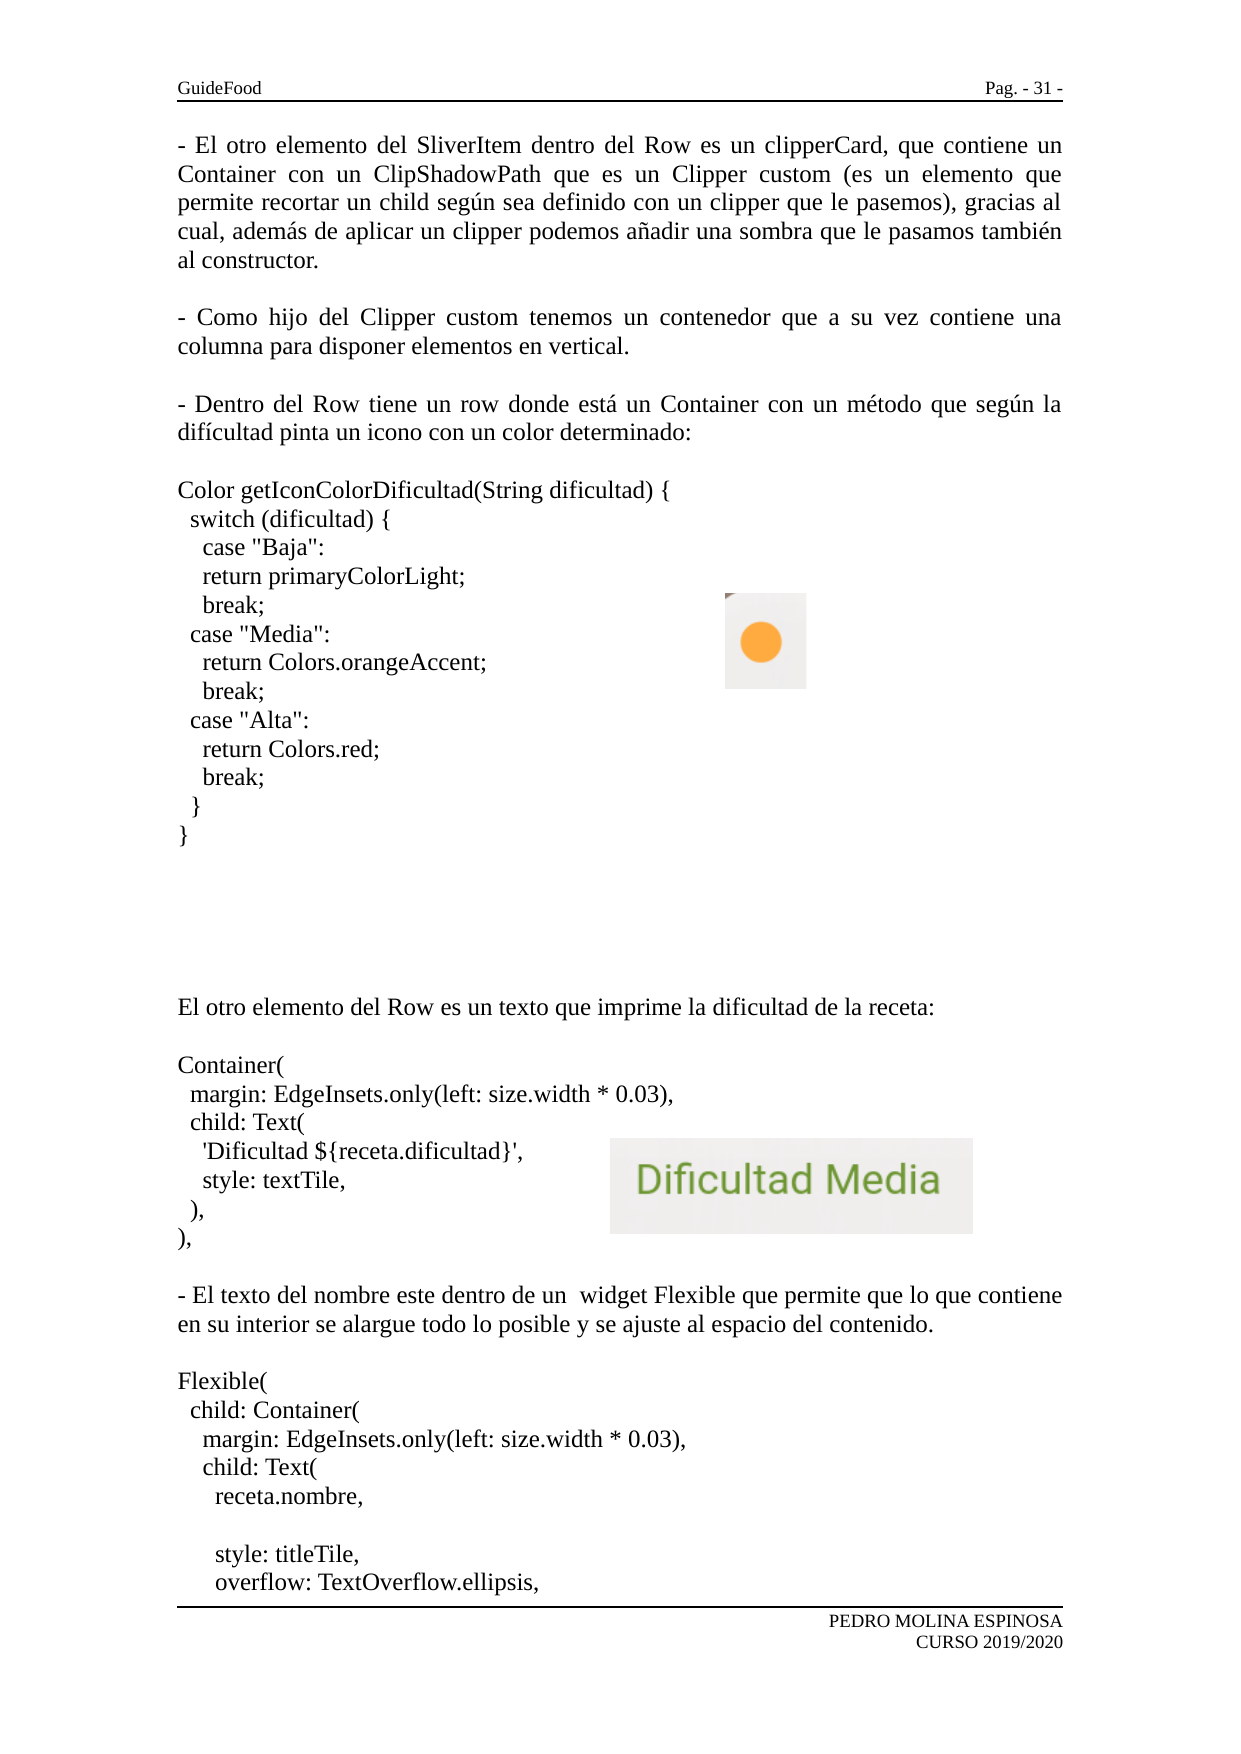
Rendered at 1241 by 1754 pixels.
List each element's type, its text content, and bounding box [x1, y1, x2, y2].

text case "Baja": [177, 532, 1063, 561]
text style: titleTile, [177, 1539, 1063, 1567]
text child: Container( [177, 1395, 1063, 1424]
text Color getIconColorDificultad(String dificultad) { [177, 475, 1063, 504]
text return Colors.red; [177, 734, 1063, 762]
text receta.nombre, [177, 1481, 1063, 1510]
text } [177, 820, 1063, 849]
text - El texto del nombre este dentro de un widget Flexible que permite que lo que contiene en su interior se alargue todo lo posible y se ajuste al espacio del contenido. [177, 1280, 1063, 1337]
text Container( [177, 1050, 1063, 1079]
text margin: EdgeInsets.only(left: size.width * 0.03), [177, 1079, 1063, 1107]
text margin: EdgeInsets.only(left: size.width * 0.03), [177, 1424, 1063, 1452]
text ), [177, 1222, 1063, 1251]
text style: textTile, [177, 1165, 1063, 1194]
text return Colors.orangeAccent; [177, 647, 1063, 676]
text switch (dificultad) { [177, 504, 1063, 532]
picture [609, 1139, 973, 1171]
text break; [177, 590, 1063, 619]
text child: Text( [177, 1452, 1063, 1481]
text El otro elemento del Row es un texto que imprime la dificultad de la receta: [177, 992, 1063, 1021]
text Flexible( [177, 1366, 1063, 1395]
text ), [177, 1194, 1063, 1222]
text - Como hijo del Clipper custom tenemos un contenedor que a su vez contiene una columna para disponer elementos en vertical. [177, 302, 1063, 360]
text 'Dificultad ${receta.dificultad}', [177, 1136, 1063, 1165]
picture [725, 594, 775, 626]
text return primaryColorLight; [177, 561, 1063, 590]
text } [177, 791, 1063, 820]
text case "Alta": [177, 705, 1063, 734]
text case "Media": [177, 619, 1063, 647]
text break; [177, 676, 1063, 705]
text child: Text( [177, 1107, 1063, 1136]
text - El otro elemento del SliverItem dentro del Row es un clipperCard, que contiene un Container con un ClipShadowPath que es un Clipper custom (es un elemento que permite recortar un child según sea definido con un clipper que le pasemos), gracias al cual, además de aplicar un clipper podemos añadir una sombra que le pasamos también al constructor. [177, 130, 1063, 274]
text - Dentro del Row tiene un row donde está un Container con un método que según la difícultad pinta un icono con un color determinado: [177, 389, 1063, 446]
text break; [177, 762, 1063, 791]
text overflow: TextOverflow.ellipsis, [177, 1567, 1063, 1596]
